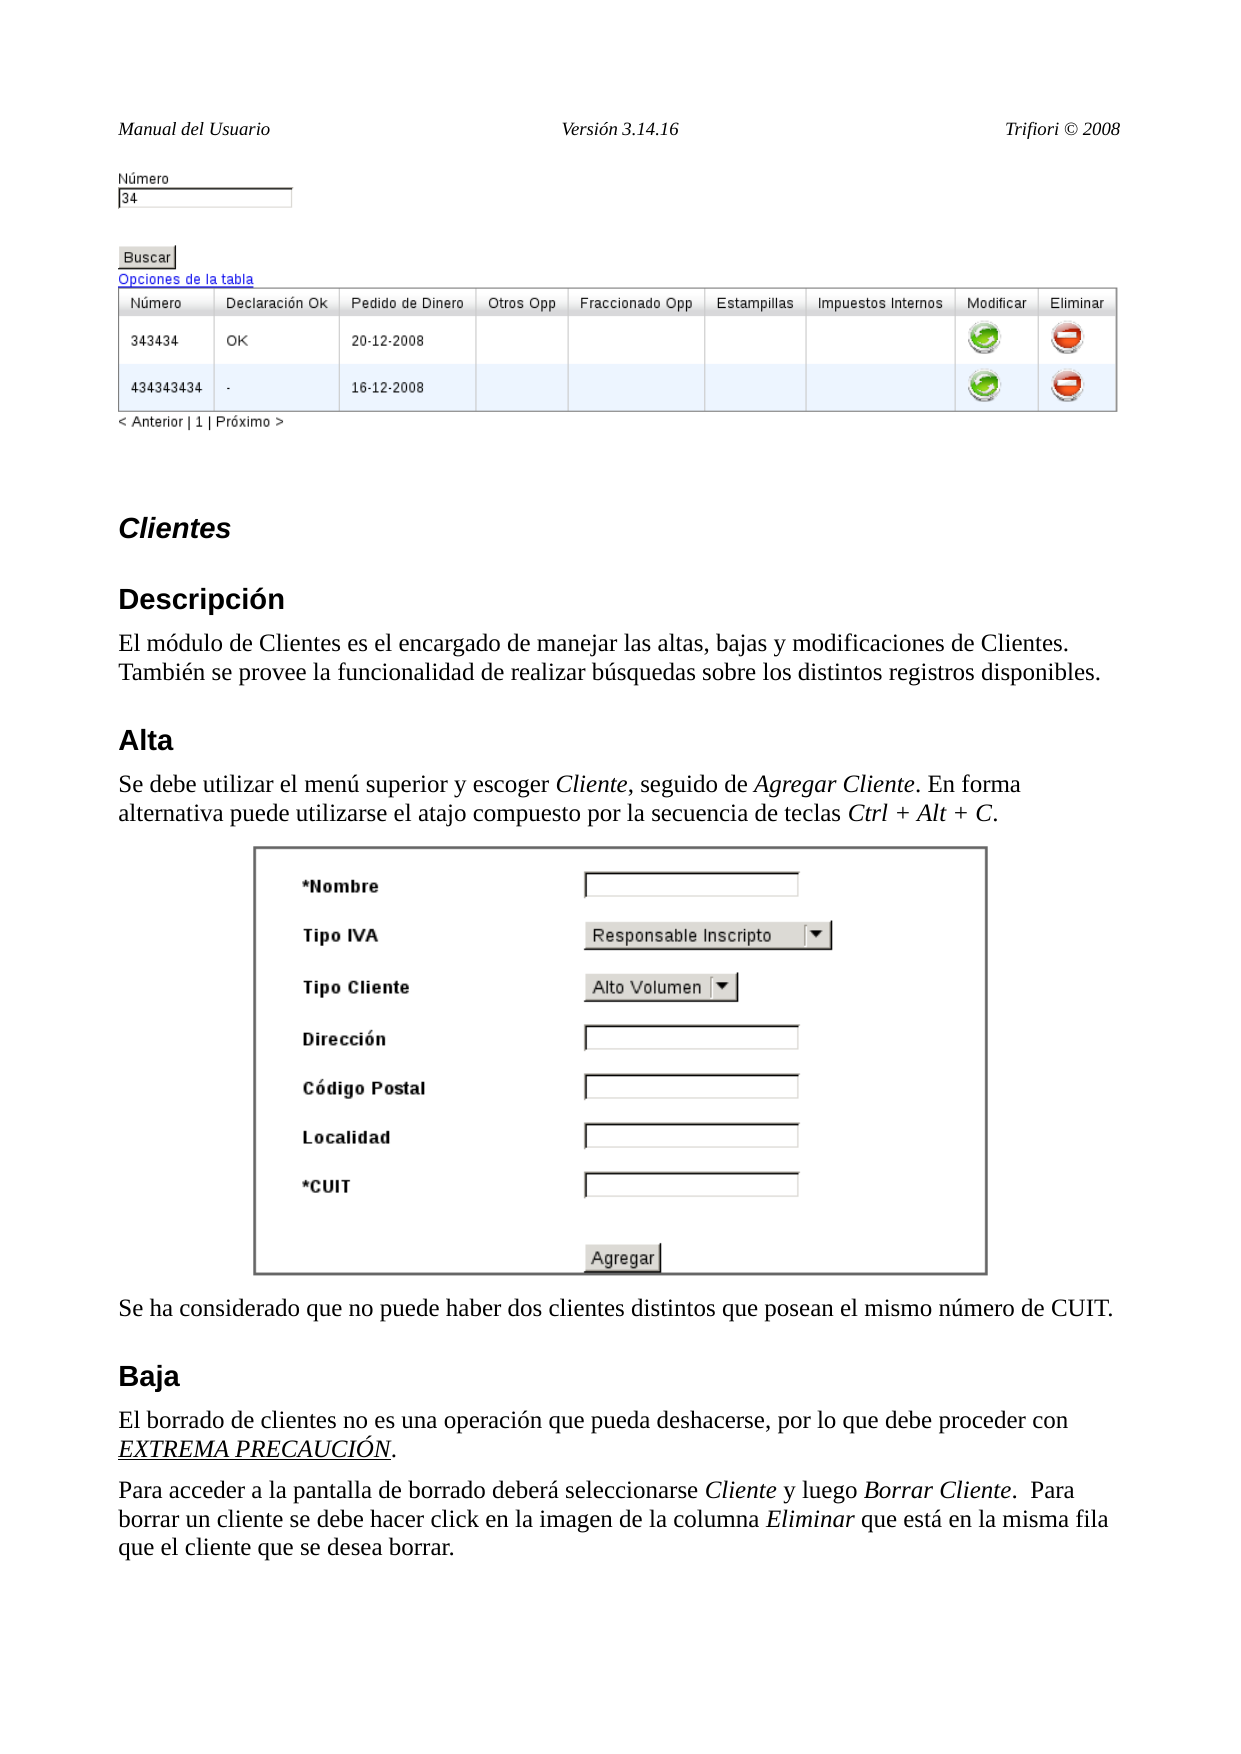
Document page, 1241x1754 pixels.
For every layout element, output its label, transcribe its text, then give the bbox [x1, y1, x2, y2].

text Se ha considerado que no puede haber dos clientes distintos que posean el mismo número de CUIT. [118, 1293, 1122, 1321]
subtitle Baja [118, 1359, 1122, 1392]
text El módulo de Clientes es el encargado de manejar las altas, bajas y modificaciones de Clientes. También se provee la funcionalidad de realizar búsquedas sobre los distintos registros disponibles. [118, 628, 1122, 685]
text Para acceder a la pantalla de borrado deberá seleccionarse Cliente y luego Borrar Cliente. Para borrar un cliente se debe hacer click en la imagen de la columna Eliminar que está en la misma fila que el cliente que se desea borrar. [118, 1475, 1122, 1561]
picture [245, 838, 995, 1284]
subtitle Descripción [118, 582, 1122, 615]
picture [118, 169, 1122, 445]
subtitle Alta [118, 723, 1122, 756]
text Se debe utilizar el menú superior y escoger Cliente, seguido de Agregar Cliente. En forma alternativa puede utilizarse el atajo compuesto por la secuencia de teclas Ctrl + Alt + C. [118, 769, 1122, 826]
text El borrado de clientes no es una operación que pueda deshacerse, por lo que debe proceder con EXTREMA PRECAUCIÓN. [118, 1405, 1122, 1462]
subtitle Clientes [118, 511, 1122, 544]
